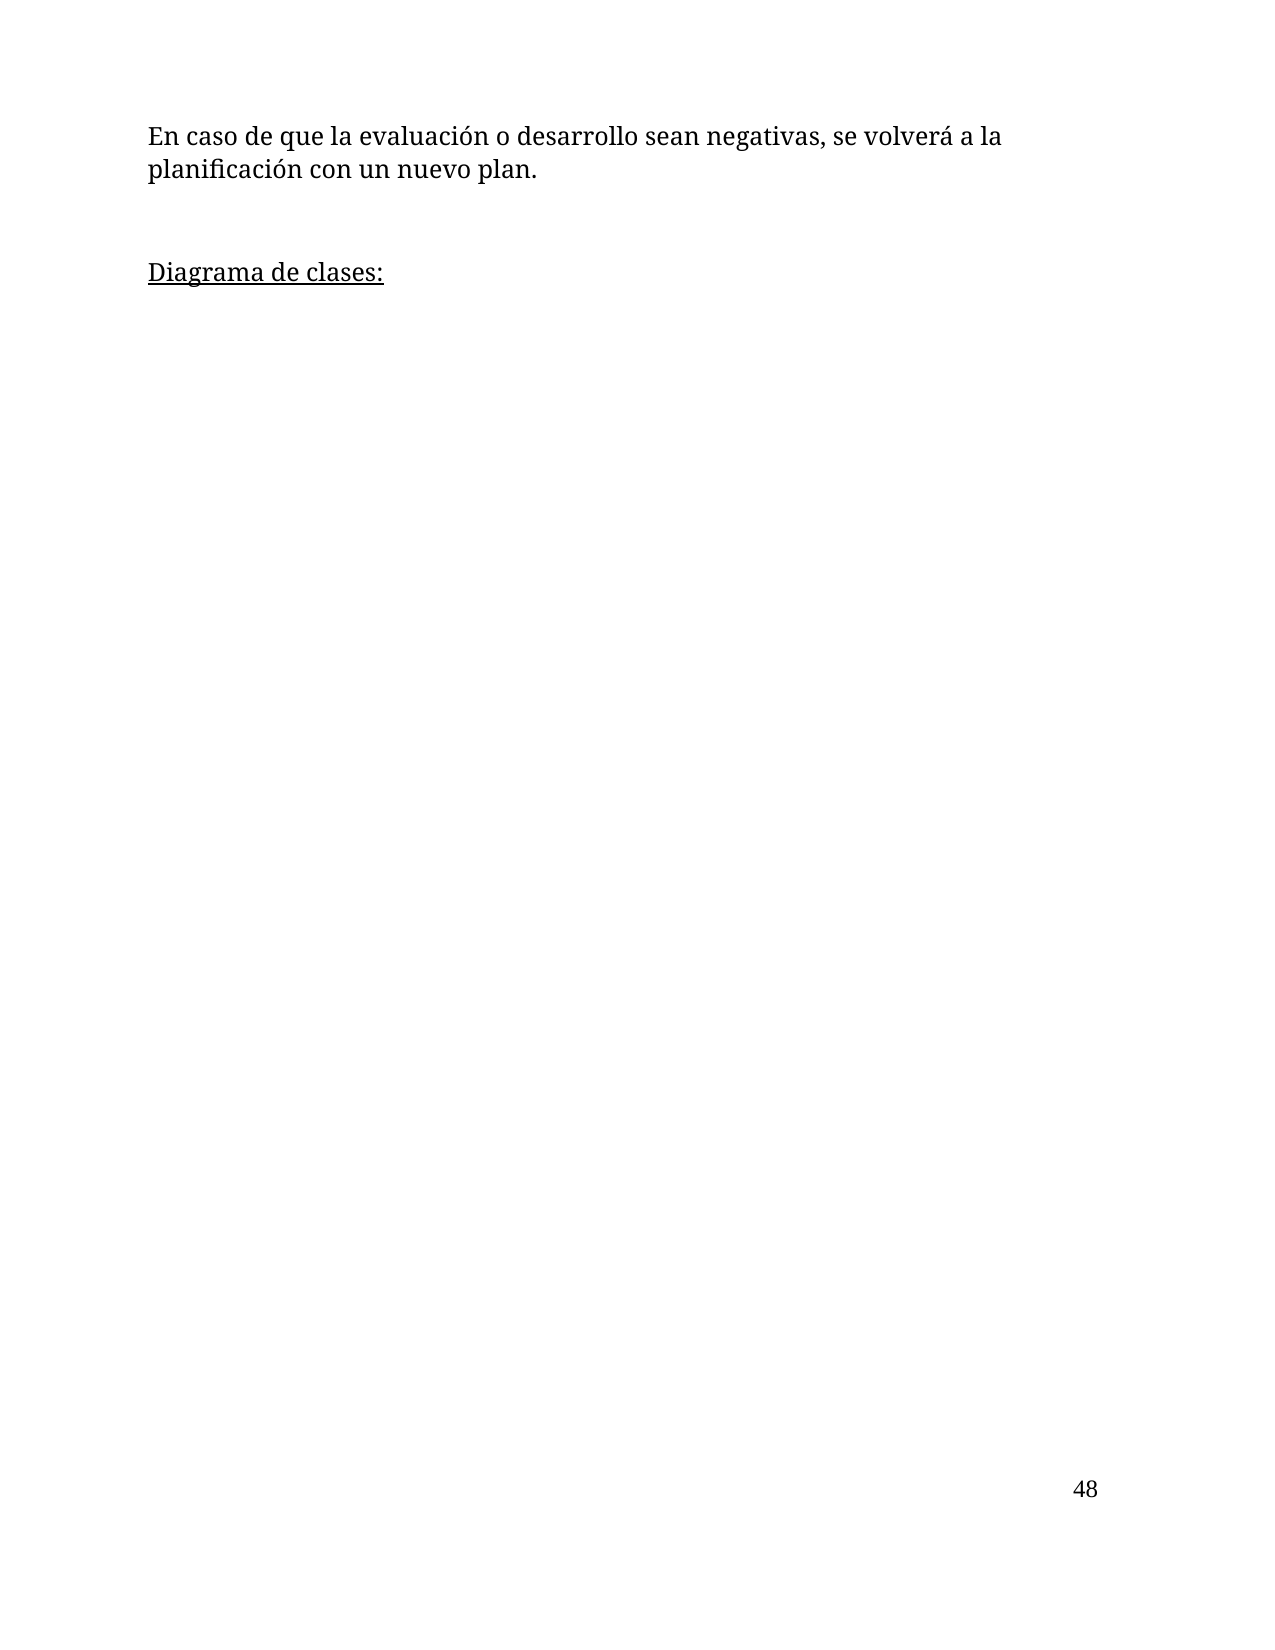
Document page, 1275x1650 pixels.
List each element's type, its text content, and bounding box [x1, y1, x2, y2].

text Diagrama de clases: [148, 254, 1098, 288]
text En caso de que la evaluación o desarrollo sean negativas, se volverá a la planificación con un nuevo plan. [148, 118, 1098, 186]
